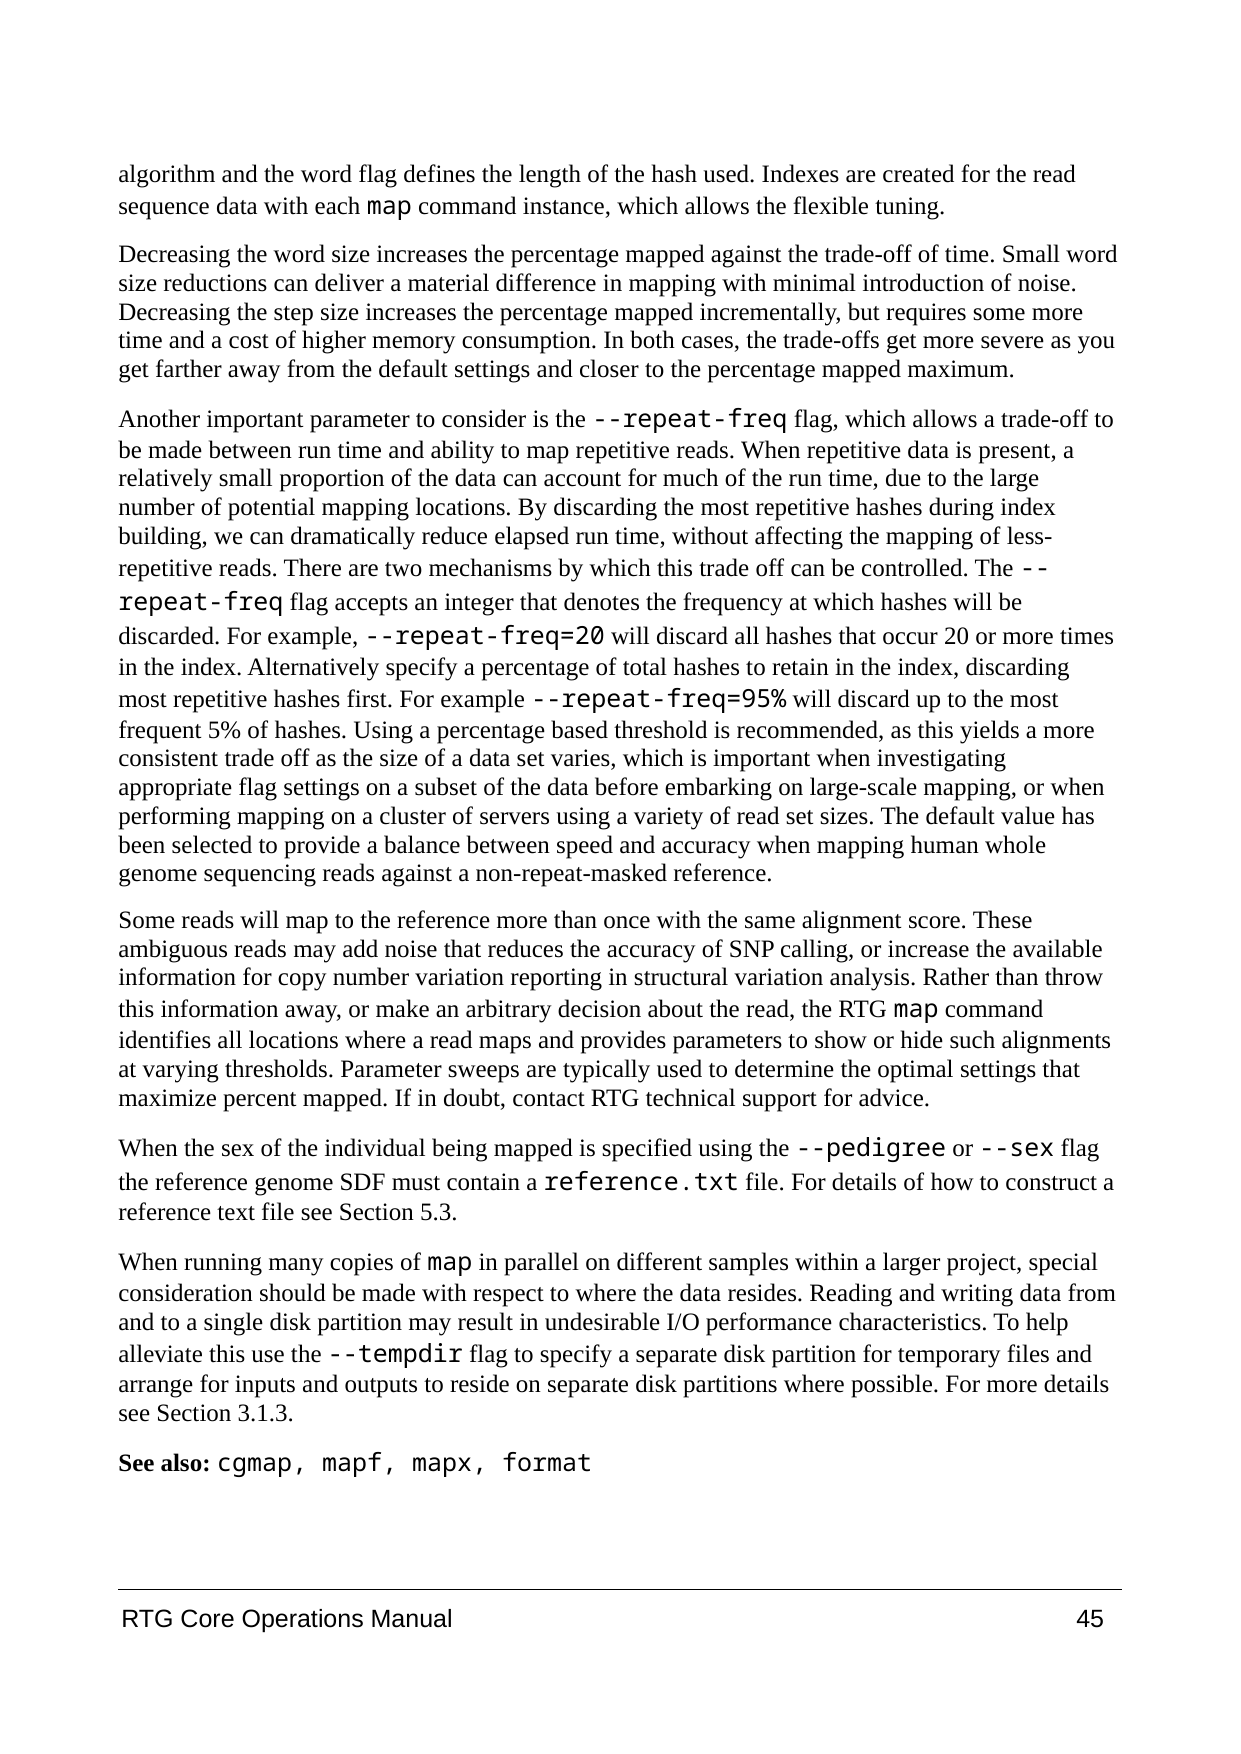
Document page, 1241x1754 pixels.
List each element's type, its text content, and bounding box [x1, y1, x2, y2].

text See also: cgmap, mapf, mapx, format [118, 1444, 1122, 1479]
text Decreasing the word size increases the percentage mapped against the trade-off of time. Small word size reductions can deliver a material difference in mapping with minimal introduction of noise. Decreasing the step size increases the percentage mapped incrementally, but requires some more time and a cost of higher memory consumption. In both cases, the trade-offs get more severe as you get farther away from the default settings and closer to the percentage mapped maximum. [118, 239, 1122, 383]
text When the sex of the individual being mapped is specified using the --pedigree or --sex flag the reference genome SDF must contain a reference.txt file. For details of how to construct a reference text file see Section 5.3. [118, 1129, 1122, 1226]
text Some reads will map to the reference more than once with the same alignment score. These ambiguous reads may add noise that reduces the accuracy of SNP calling, or increase the available information for copy number variation reporting in structural variation analysis. Rather than throw this information away, or make an arbitrary decision about the read, the RTG map command identifies all locations where a read maps and provides parameters to show or hide such alignments at varying thresholds. Parameter sweeps are typically used to determine the optimal settings that maximize percent mapped. If in doubt, contact RTG technical support for advice. [118, 905, 1122, 1111]
text When running many copies of map in parallel on different samples within a larger project, special consideration should be made with respect to where the data resides. Reading and writing data from and to a single disk partition may result in undesirable I/O performance characteristics. To help alleviate this use the --tempdir flag to specify a separate disk partition for temporary files and arrange for inputs and outputs to reside on separate disk partitions where possible. For more details see Section 3.1.3. [118, 1244, 1122, 1427]
text Another important parameter to consider is the --repeat-freq flag, which allows a trade-off to be made between run time and ability to map repetitive reads. When repetitive data is present, a relatively small proportion of the data can account for much of the run time, due to the large number of potential mapping locations. By discarding the most repetitive hashes during index building, we can dramatically reduce elapsed run time, without affecting the mapping of less-repetitive reads. There are two mechanisms by which this trade off can be controlled. The --repeat-freq flag accepts an integer that denotes the frequency at which hashes will be discarded. For example, --repeat-freq=20 will discard all hashes that occur 20 or more times in the index. Alternatively specify a percentage of total hashes to retain in the index, discarding most repetitive hashes first. For example --repeat-freq=95% will discard up to the most frequent 5% of hashes. Using a percentage based threshold is recommended, as this yields a more consistent trade off as the size of a data set varies, which is important when investigating appropriate flag settings on a subset of the data before embarking on large-scale mapping, or when performing mapping on a cluster of servers using a variety of read set sizes. The default value has been selected to provide a balance between speed and accuracy when mapping human whole genome sequencing reads against a non-repeat-masked reference. [118, 401, 1122, 887]
text algorithm and the word flag defines the length of the hash used. Indexes are created for the read sequence data with each map command instance, which allows the flexible tuning. [118, 159, 1122, 221]
